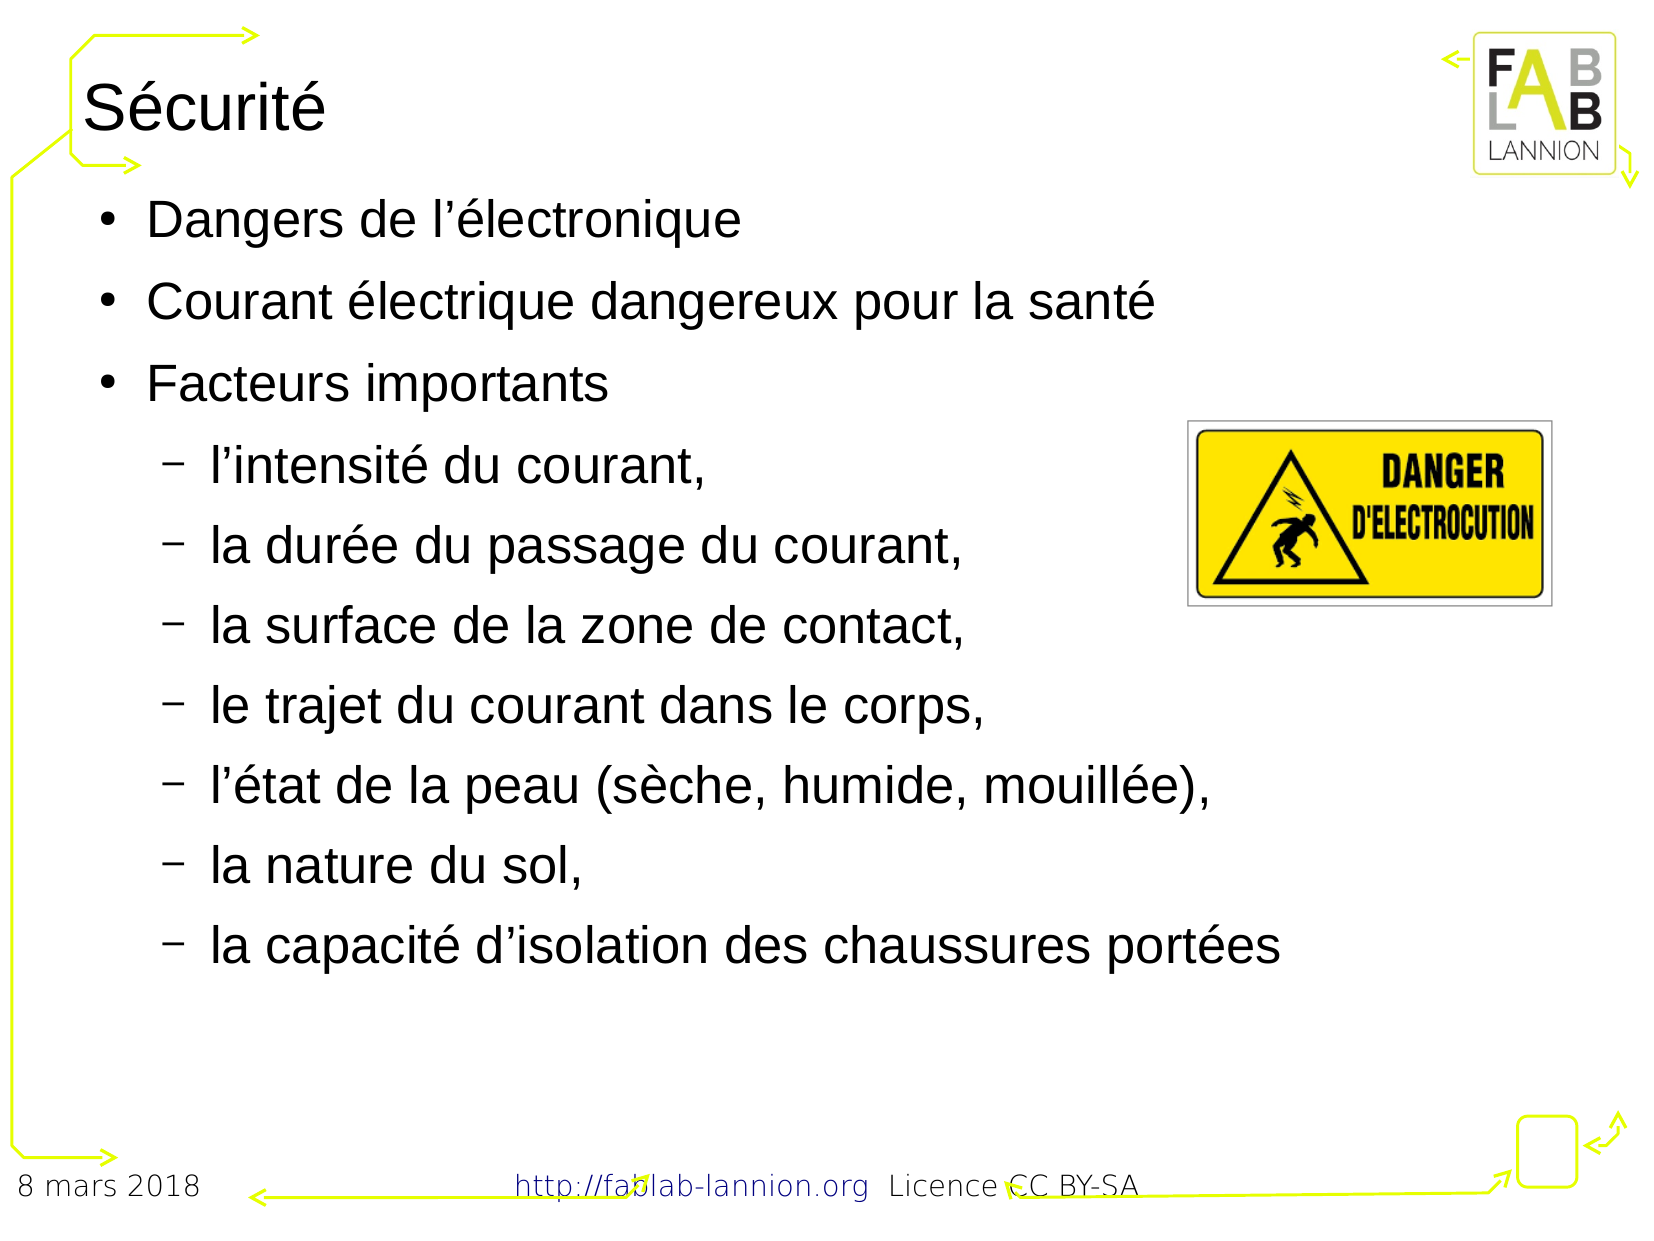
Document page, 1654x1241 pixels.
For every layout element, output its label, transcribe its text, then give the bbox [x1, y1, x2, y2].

list Dangers de l’électronique Courant électrique dangereux pour la santé Facteurs importants l’intensité du courant, la durée du passage du courant, la surface de la zone de contact, le trajet du courant dans le corps, l’état de la peau (sèche, humide, mouillée), la nature du sol, la capacité d’isolation des chaussures portées [82, 190, 1571, 981]
title Sécurité [82, 49, 1441, 166]
picture [1180, 413, 1560, 614]
picture [1470, 29, 1619, 178]
